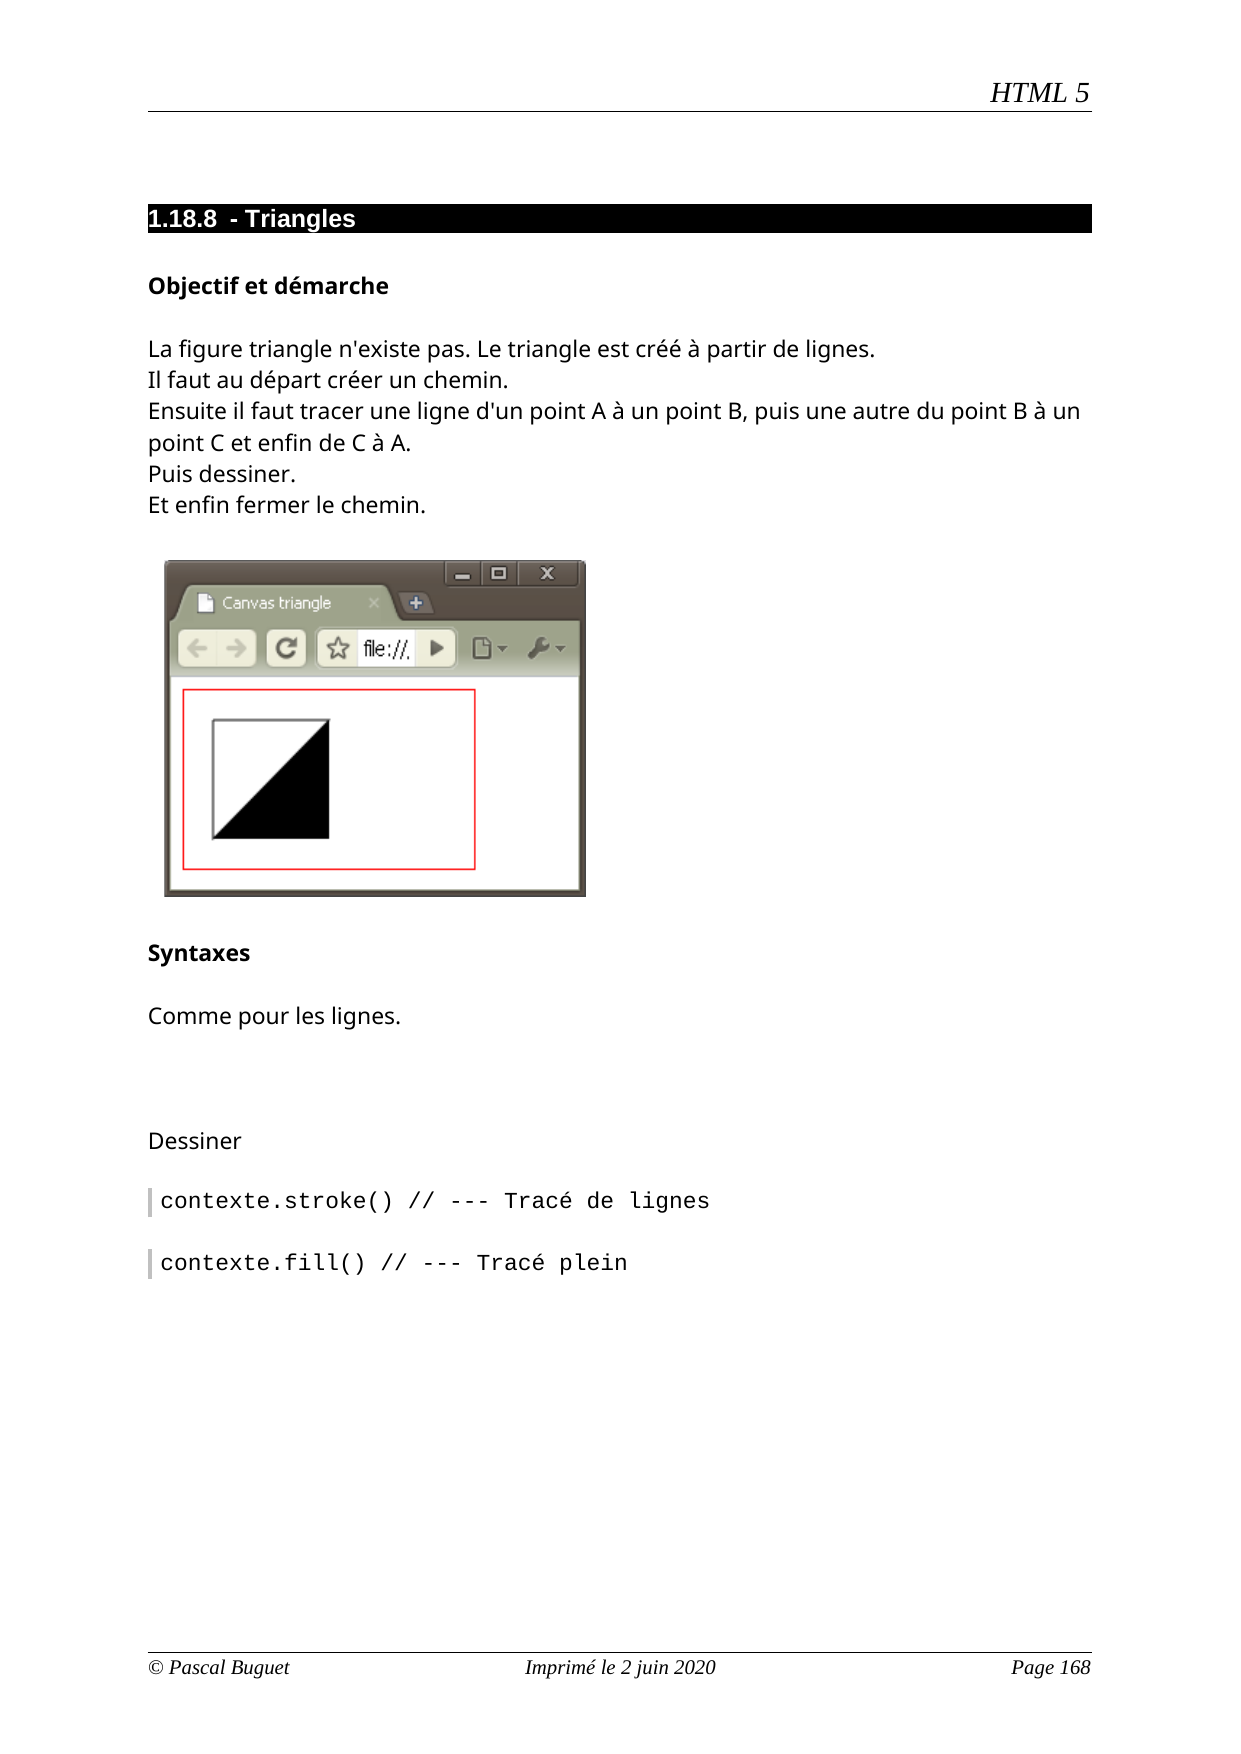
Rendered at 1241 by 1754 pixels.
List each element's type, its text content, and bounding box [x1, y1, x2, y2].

text Syntaxes [148, 937, 1092, 969]
text Dessiner [148, 1125, 1092, 1156]
text Objectif et démarche [148, 270, 1092, 301]
subtitle - Triangles [148, 204, 1092, 233]
text Il faut au départ créer un chemin. [148, 364, 1092, 395]
text contexte.stroke() // --- Tracé de lignes [148, 1187, 1092, 1217]
text Puis dessiner. [148, 458, 1092, 489]
text Comme pour les lignes. [148, 1000, 1092, 1031]
picture [164, 560, 586, 897]
text Ensuite il faut tracer une ligne d'un point A à un point B, puis une autre du point B à un point C et enfin de C à A. [148, 395, 1092, 458]
text contexte.fill() // --- Tracé plein [152, 1249, 1092, 1279]
text La figure triangle n'existe pas. Le triangle est créé à partir de lignes. [148, 333, 1092, 364]
text Et enfin fermer le chemin. [148, 489, 1092, 520]
